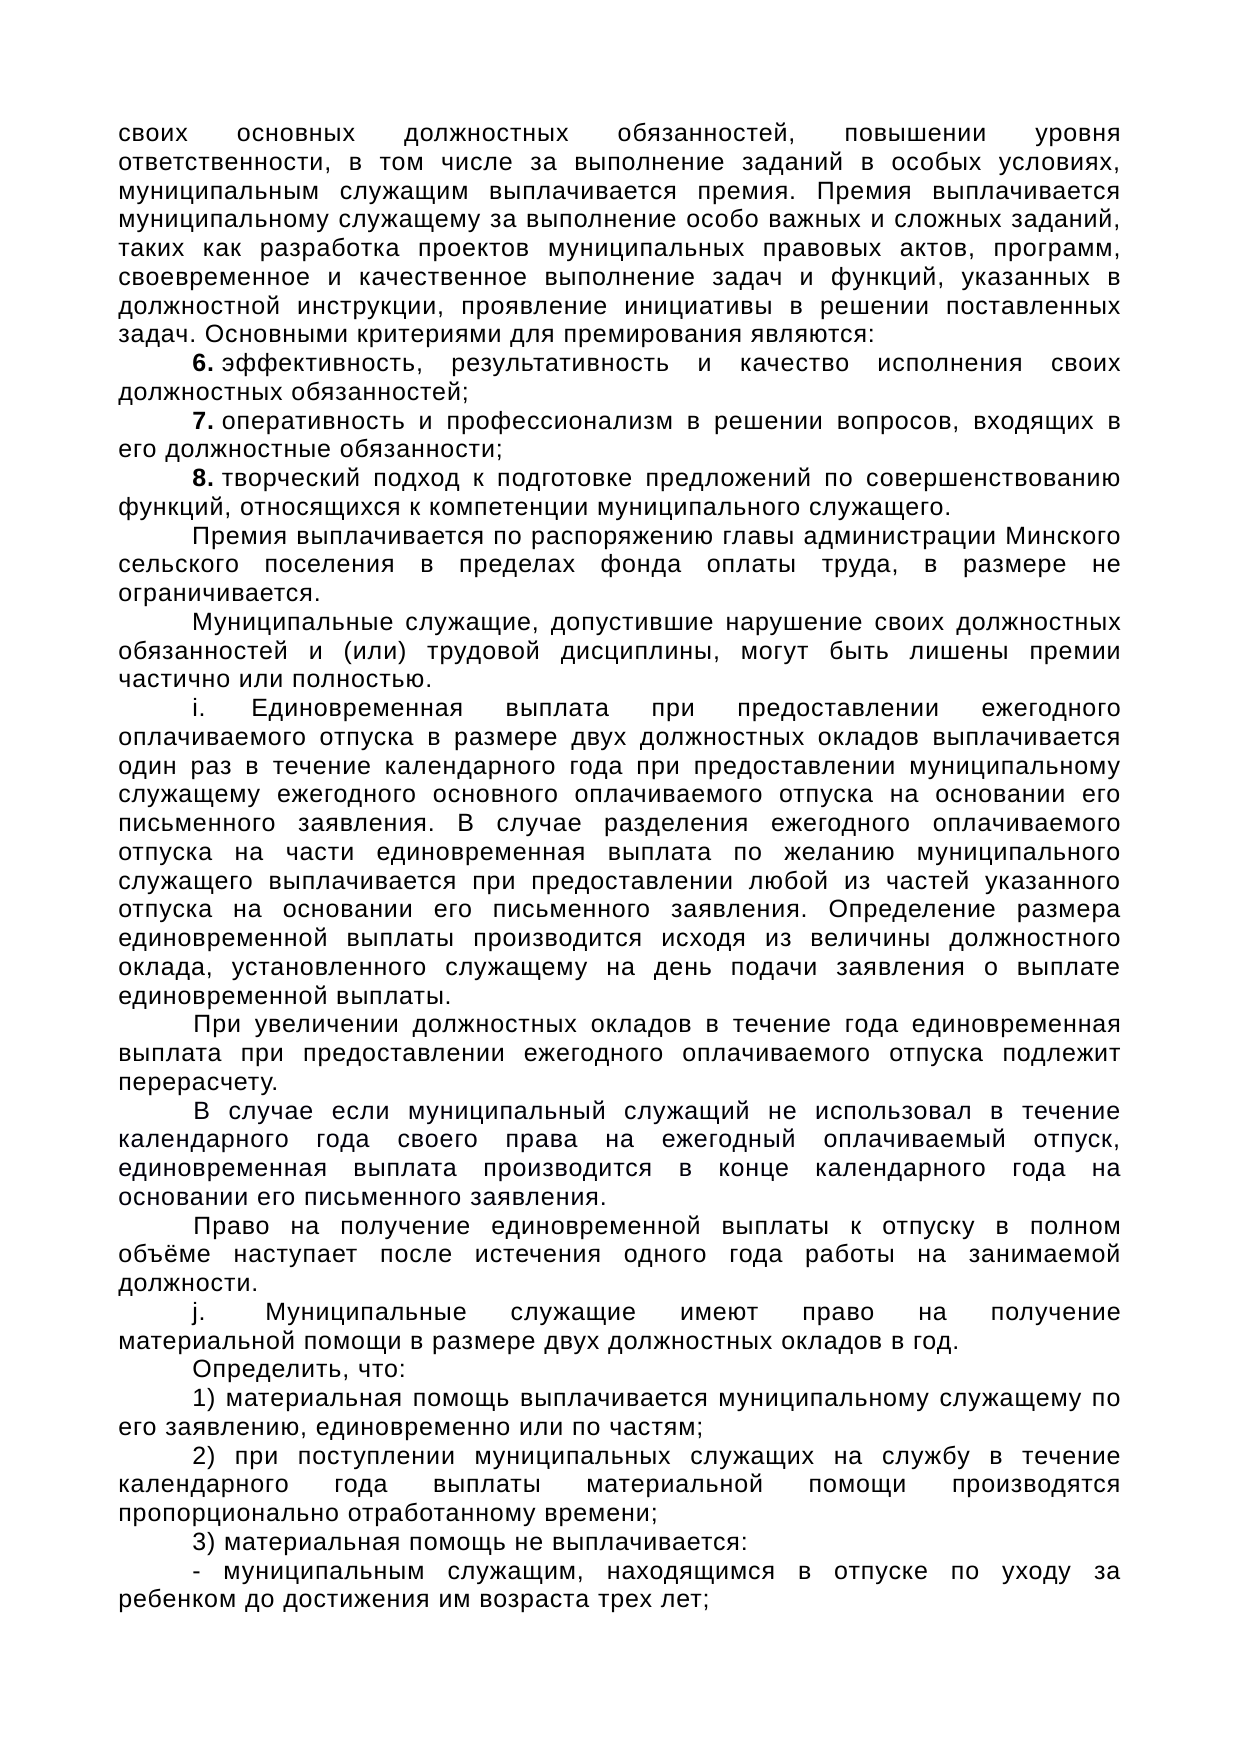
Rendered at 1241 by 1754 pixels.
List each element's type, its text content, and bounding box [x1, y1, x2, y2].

text Право на получение единовременной выплаты к отпуску в полном объёме наступает после истечения одного года работы на занимаемой должности. [118, 1211, 1122, 1297]
list Единовременная выплата при предоставлении ежегодного оплачиваемого отпуска в размере двух должностных окладов выплачивается один раз в течение календарного года при предоставлении муниципальному служащему ежегодного основного оплачиваемого отпуска на основании его письменного заявления. В случае разделения ежегодного оплачиваемого отпуска на части единовременная выплата по желанию муниципального служащего выплачивается при предоставлении любой из частей указанного отпуска на основании его письменного заявления. Определение размера единовременной выплаты производится исходя из величины должностного оклада, установленного служащему на день подачи заявления о выплате единовременной выплаты. [118, 693, 1122, 1009]
text 3) материальная помощь не выплачивается: [118, 1527, 1122, 1556]
text Муниципальные служащие, допустившие нарушение своих должностных обязанностей и (или) трудовой дисциплины, могут быть лишены премии частично или полностью. [118, 607, 1122, 693]
text Определить, что: [118, 1354, 1122, 1383]
text Премия выплачивается по распоряжению главы администрации Минского сельского поселения в пределах фонда оплаты труда, в размере не ограничивается. [118, 521, 1122, 607]
list Муниципальные служащие имеют право на получение материальной помощи в размере двух должностных окладов в год. [118, 1297, 1122, 1354]
list творческий подход к подготовке предложений по совершенствованию функций, относящихся к компетенции муниципального служащего. [118, 463, 1122, 521]
list эффективность, результативность и качество исполнения своих должностных обязанностей; [118, 348, 1122, 406]
list своих основных должностных обязанностей, повышении уровня ответственности, в том числе за выполнение заданий в особых условиях, муниципальным служащим выплачивается премия. Премия выплачивается муниципальному служащему за выполнение особо важных и сложных заданий, таких как разработка проектов муниципальных правовых актов, программ, своевременное и качественное выполнение задач и функций, указанных в должностной инструкции, проявление инициативы в решении поставленных задач. Основными критериями для премирования являются: [118, 118, 1122, 348]
list оперативность и профессионализм в решении вопросов, входящих в его должностные обязанности; [118, 406, 1122, 463]
text - муниципальным служащим, находящимся в отпуске по уходу за ребенком до достижения им возраста трех лет; [118, 1556, 1122, 1613]
text 2) при поступлении муниципальных служащих на службу в течение календарного года выплаты материальной помощи производятся пропорционально отработанному времени; [118, 1441, 1122, 1527]
text 1) материальная помощь выплачивается муниципальному служащему по его заявлению, единовременно или по частям; [118, 1383, 1122, 1441]
text При увеличении должностных окладов в течение года единовременная выплата при предоставлении ежегодного оплачиваемого отпуска подлежит перерасчету. [118, 1009, 1122, 1096]
text В случае если муниципальный служащий не использовал в течение календарного года своего права на ежегодный оплачиваемый отпуск, единовременная выплата производится в конце календарного года на основании его письменного заявления. [118, 1096, 1122, 1211]
